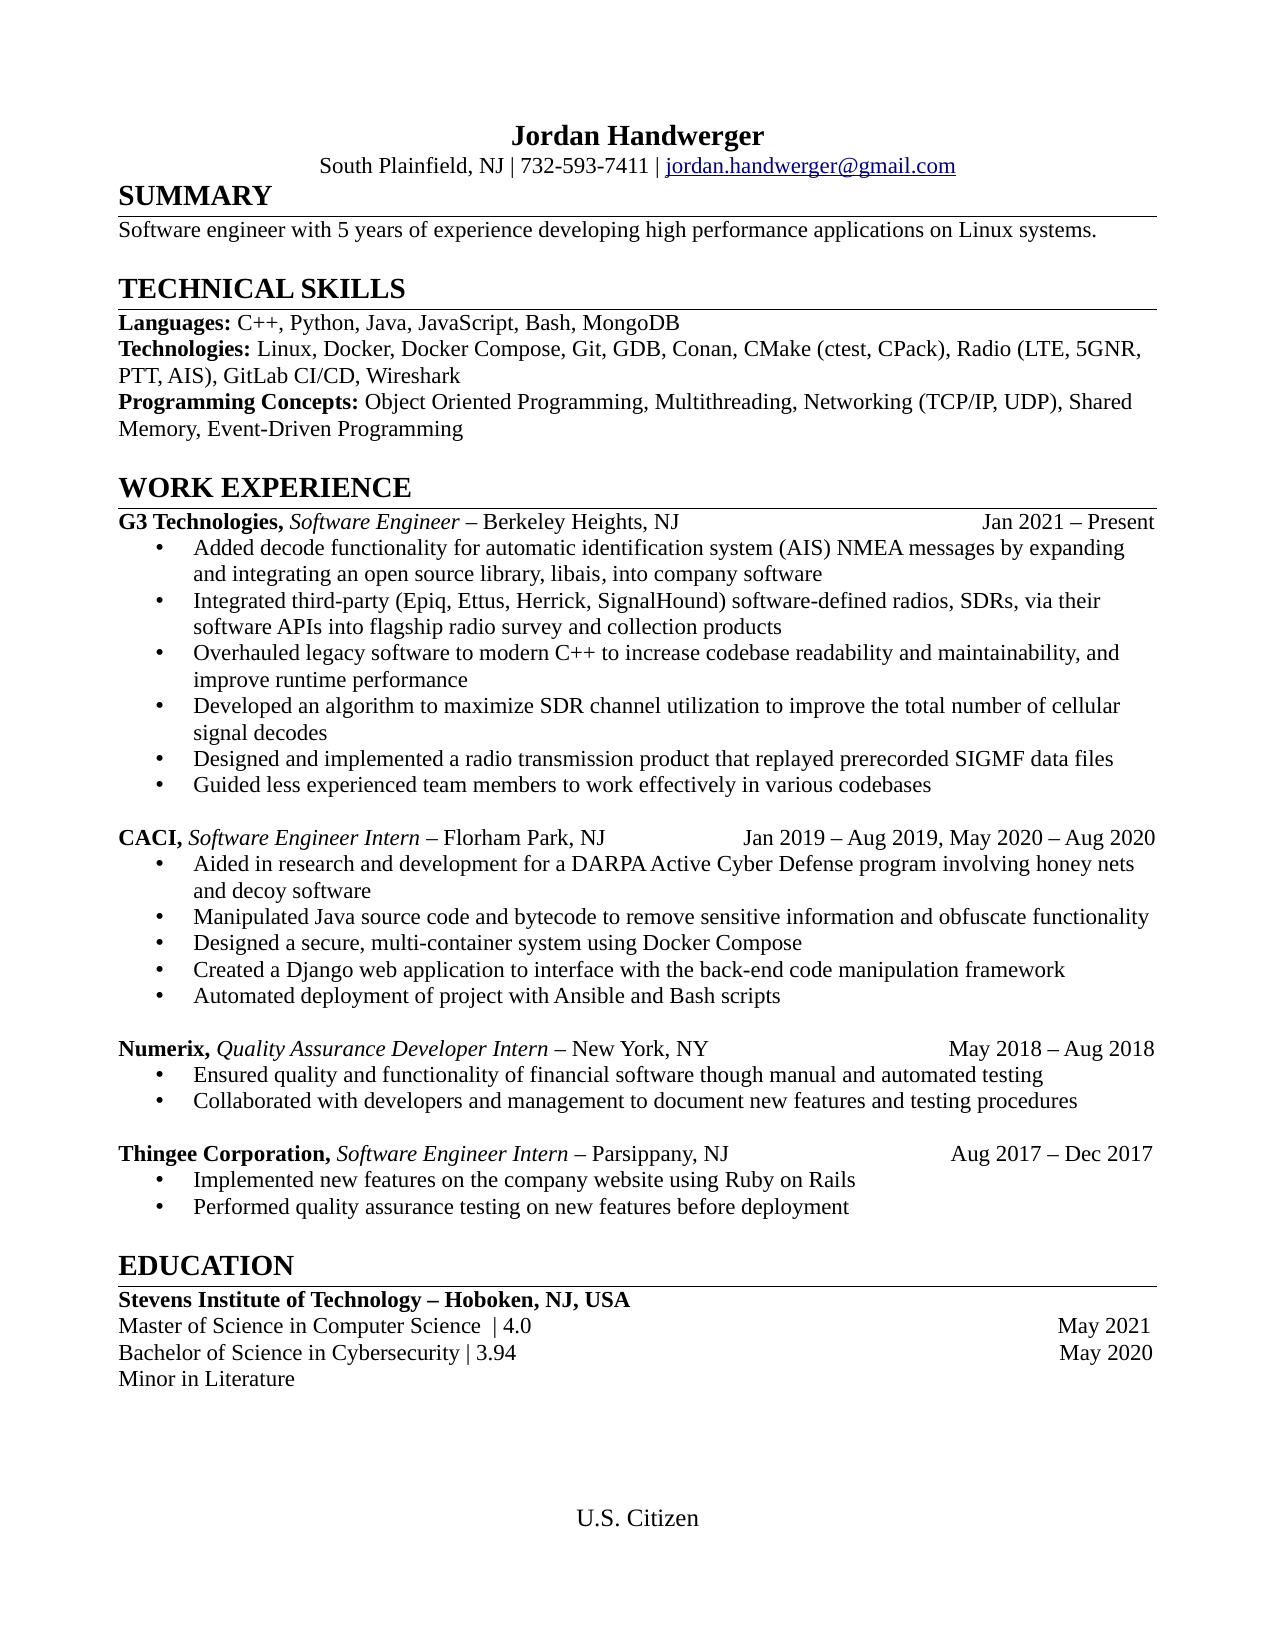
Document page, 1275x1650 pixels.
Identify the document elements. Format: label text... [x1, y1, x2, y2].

text Bachelor of Science in Cybersecurity | 3.94 May 2020 [118, 1339, 1157, 1365]
text Languages: C++, Python, Java, JavaScript, Bash, MongoDB [118, 310, 1157, 336]
text SUMMARY [118, 178, 1157, 216]
text CACI, Software Engineer Intern – Florham Park, NJ Jan 2019 – Aug 2019, May 2020 – Aug 2020 [118, 824, 1157, 850]
list Ensured quality and functionality of financial software though manual and automated testing [156, 1061, 1157, 1087]
text Stevens Institute of Technology – Hoboken, NJ, USA [118, 1287, 1157, 1312]
text TECHNICAL SKILLS [118, 271, 1157, 309]
list Manipulated Java source code and bytecode to remove sensitive information and obfuscate functionality [156, 903, 1157, 929]
list Performed quality assurance testing on new features before deployment [156, 1193, 1157, 1219]
list Aided in research and development for a DARPA Active Cyber Defense program involving honey nets and decoy software [156, 850, 1157, 903]
list Integrated third-party (Epiq, Ettus, Herrick, SignalHound) software-defined radios, SDRs, via their software APIs into flagship radio survey and collection products [156, 587, 1157, 639]
list Created a Django web application to interface with the back-end code manipulation framework [156, 956, 1157, 982]
list Added decode functionality for automatic identification system (AIS) NMEA messages by expanding and integrating an open source library, libais, into company software [156, 534, 1157, 587]
text Numerix, Quality Assurance Developer Intern – New York, NY May 2018 – Aug 2018 [118, 1035, 1157, 1061]
text EDUCATION [118, 1248, 1157, 1286]
text G3 Technologies, Software Engineer – Berkeley Heights, NJ Jan 2021 – Present [118, 509, 1157, 534]
text Thingee Corporation, Software Engineer Intern – Parsippany, NJ Aug 2017 – Dec 2017 [118, 1140, 1157, 1167]
text Jordan Handwerger [118, 118, 1157, 152]
list Guided less experienced team members to work effectively in various codebases [156, 771, 1157, 798]
list Automated deployment of project with Ansible and Bash scripts [156, 982, 1157, 1008]
list Developed an algorithm to maximize SDR channel utilization to improve the total number of cellular signal decodes [156, 692, 1157, 745]
text Technologies: Linux, Docker, Docker Compose, Git, GDB, Conan, CMake (ctest, CPack), Radio (LTE, 5GNR, PTT, AIS), GitLab CI/CD, Wireshark [118, 336, 1157, 388]
list Implemented new features on the company website using Ruby on Rails [156, 1167, 1157, 1193]
text South Plainfield, NJ | 732-593-7411 | jordan.handwerger@gmail.com [118, 152, 1157, 178]
text Software engineer with 5 years of experience developing high performance applications on Linux systems. [118, 217, 1157, 242]
text Master of Science in Computer Science | 4.0 May 2021 [118, 1312, 1157, 1339]
list Designed a secure, multi-container system using Docker Compose [156, 929, 1157, 956]
list Collaborated with developers and management to document new features and testing procedures [156, 1087, 1157, 1114]
text Minor in Literature [118, 1365, 1157, 1391]
text WORK EXPERIENCE [118, 470, 1157, 508]
list Designed and implemented a radio transmission product that replayed prerecorded SIGMF data files [156, 745, 1157, 771]
list Overhauled legacy software to modern C++ to increase codebase readability and maintainability, and improve runtime performance [156, 639, 1157, 692]
text Programming Concepts: Object Oriented Programming, Multithreading, Networking (TCP/IP, UDP), Shared Memory, Event-Driven Programming [118, 388, 1157, 441]
